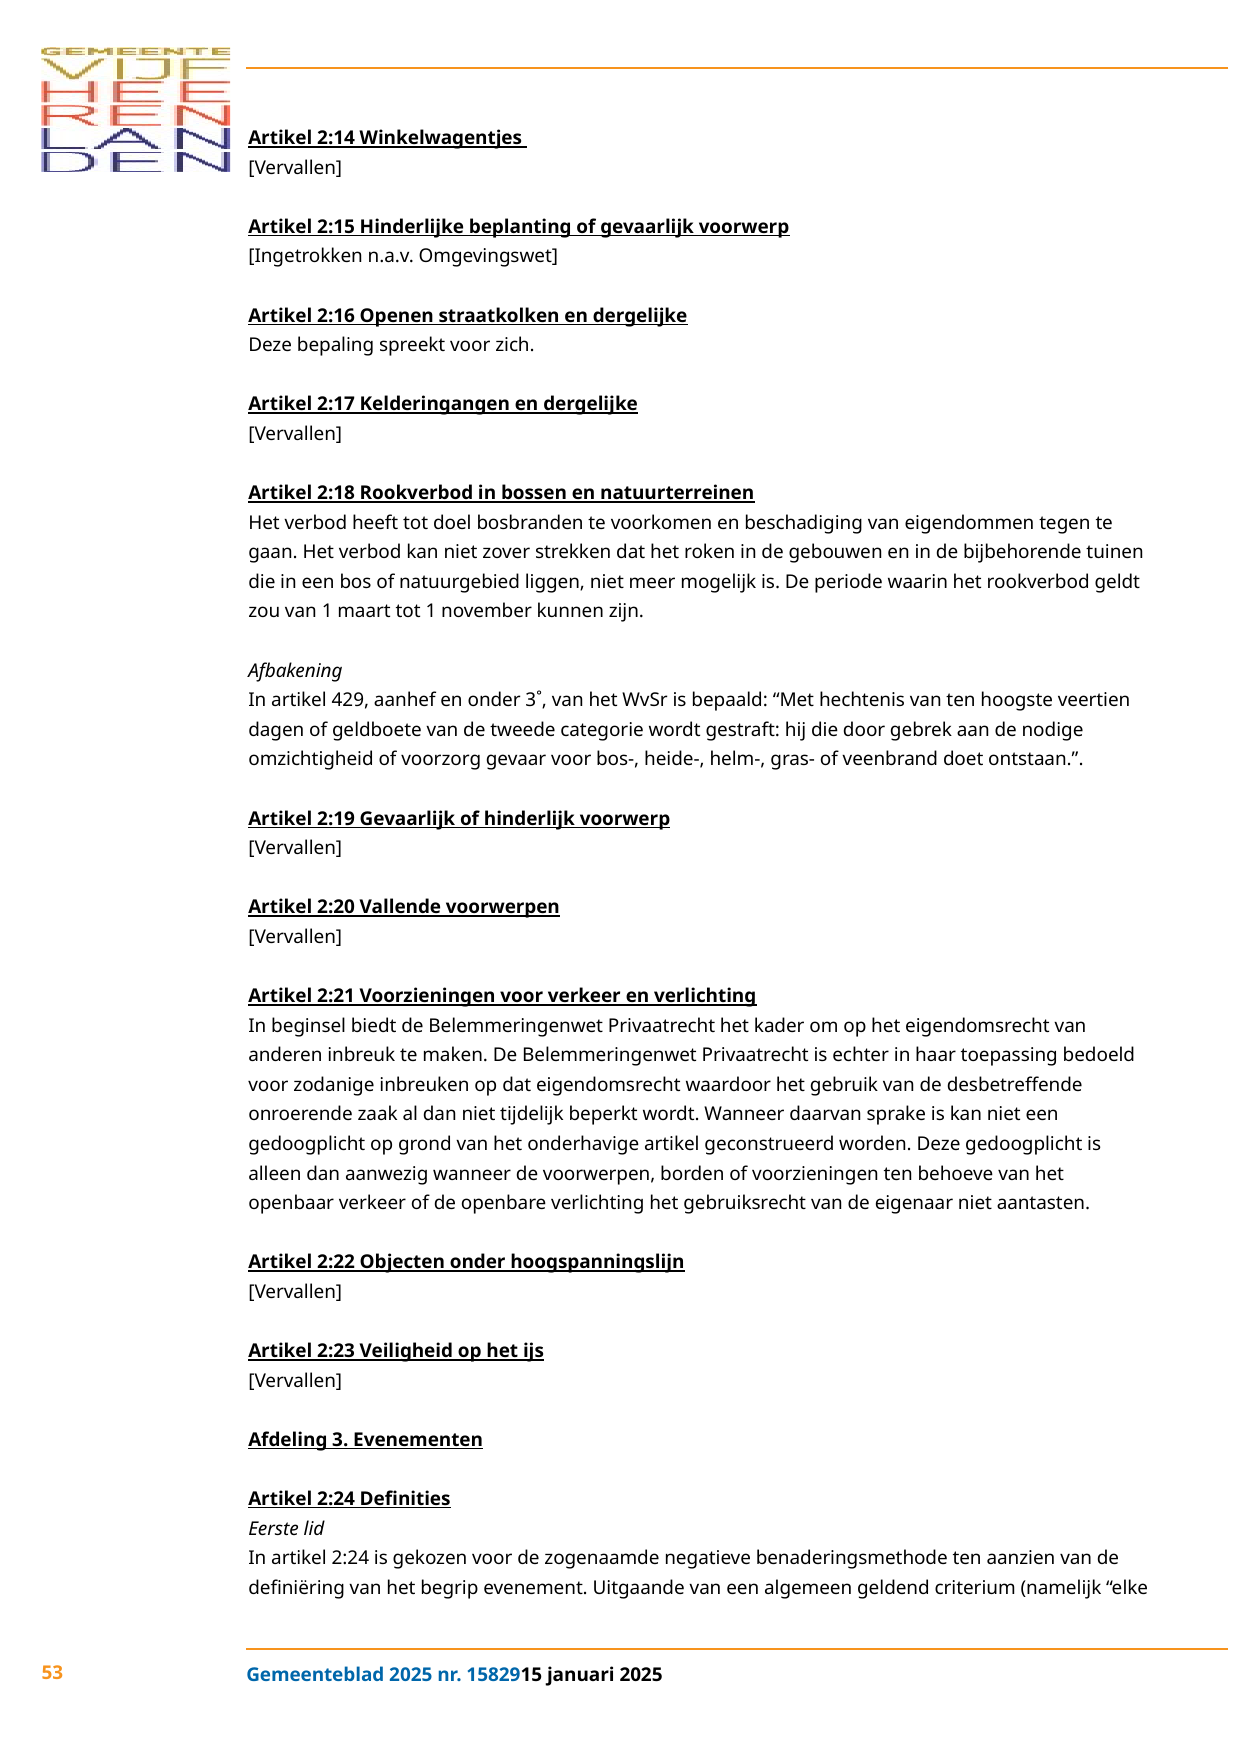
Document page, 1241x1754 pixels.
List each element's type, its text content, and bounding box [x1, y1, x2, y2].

text Artikel 2:16 Openen straatkolken en dergelijke [248, 302, 1152, 328]
text Artikel 2:21 Voorzieningen voor verkeer en verlichting [248, 982, 1152, 1008]
text Artikel 2:18 Rookverbod in bossen en natuurterreinen [248, 479, 1152, 505]
text [Vervallen] [248, 154, 1152, 180]
text Het verbod heeft tot doel bosbranden te voorkomen en beschadiging van eigendommen tegen te gaan. Het verbod kan niet zover strekken dat het roken in de gebouwen en in de bijbehorende tuinen die in een bos of natuurgebied liggen, niet meer mogelijk is. De periode waarin het rookverbod geldt zou van 1 maart tot 1 november kunnen zijn. [248, 509, 1152, 623]
text Afdeling 3. Evenementen [248, 1426, 1152, 1452]
text [Vervallen] [248, 1367, 1152, 1393]
picture [41, 47, 231, 172]
text Artikel 2:19 Gevaarlijk of hinderlijk voorwerp [248, 805, 1152, 831]
text Artikel 2:24 Definities [248, 1485, 1152, 1511]
text Eerste lid [248, 1515, 1152, 1541]
text Artikel 2:20 Vallende voorwerpen [248, 893, 1152, 919]
text Artikel 2:23 Veiligheid op het ijs [248, 1337, 1152, 1363]
text In beginsel biedt de Belemmeringenwet Privaatrecht het kader om op het eigendomsrecht van anderen inbreuk te maken. De Belemmeringenwet Privaatrecht is echter in haar toepassing bedoeld voor zodanige inbreuken op dat eigendomsrecht waardoor het gebruik van de desbetreffende onroerende zaak al dan niet tijdelijk beperkt wordt. Wanneer daarvan sprake is kan niet een gedoogplicht op grond van het onderhavige artikel geconstrueerd worden. Deze gedoogplicht is alleen dan aanwezig wanneer de voorwerpen, borden of voorzieningen ten behoeve van het openbaar verkeer of de openbare verlichting het gebruiksrecht van de eigenaar niet aantasten. [248, 1012, 1152, 1215]
text Artikel 2:15 Hinderlijke beplanting of gevaarlijk voorwerp [248, 213, 1152, 239]
text Artikel 2:14 Winkelwagentjes [248, 124, 1152, 150]
text [Vervallen] [248, 923, 1152, 949]
text [Vervallen] [248, 834, 1152, 860]
text Artikel 2:17 Kelderingangen en dergelijke [248, 391, 1152, 416]
text Deze bepaling spreekt voor zich. [248, 331, 1152, 357]
text Artikel 2:22 Objecten onder hoogspanningslijn [248, 1248, 1152, 1274]
text [Vervallen] [248, 420, 1152, 446]
text [Vervallen] [248, 1278, 1152, 1304]
text [Ingetrokken n.a.v. Omgevingswet] [248, 243, 1152, 268]
text In artikel 429, aanhef en onder 3˚, van het WvSr is bepaald: “Met hechtenis van ten hoogste veertien dagen of geldboete van de tweede categorie wordt gestraft: hij die door gebrek aan de nodige omzichtigheid of voorzorg gevaar voor bos-, heide-, helm-, gras- of veenbrand doet ontstaan.”. [248, 686, 1152, 771]
text Afbakening [248, 657, 1152, 683]
text In artikel 2:24 is gekozen voor de zogenaamde negatieve benaderingsmethode ten aanzien van de definiëring van het begrip evenement. Uitgaande van een algemeen geldend criterium (namelijk “elke [248, 1544, 1152, 1600]
